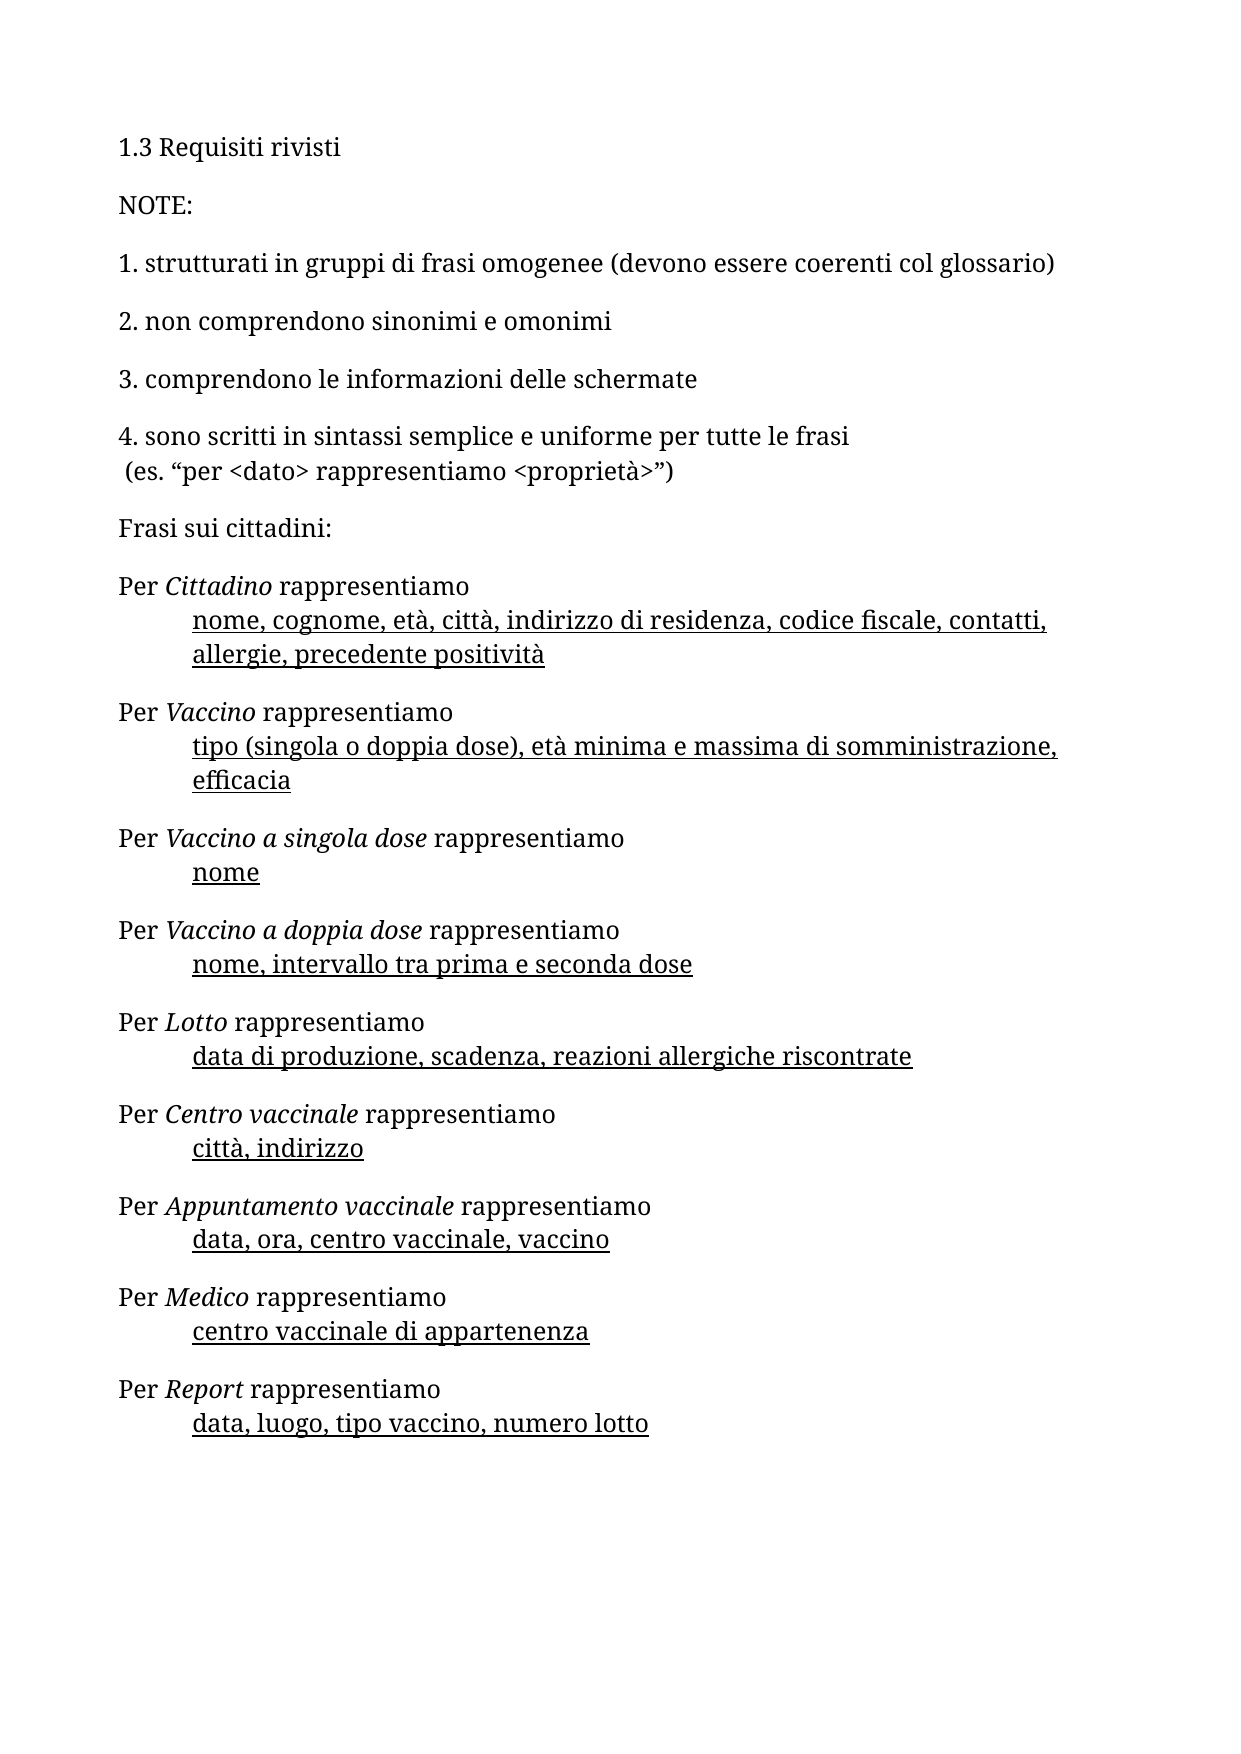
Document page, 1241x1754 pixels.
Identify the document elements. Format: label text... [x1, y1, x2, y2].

text Per Lotto rappresentiamo data di produzione, scadenza, reazioni allergiche riscontrate [118, 1004, 1122, 1072]
text Per Vaccino a doppia dose rappresentiamo nome, intervallo tra prima e seconda dose [118, 912, 1122, 981]
text NOTE: [118, 188, 1122, 222]
text Per Vaccino rappresentiamo tipo (singola o doppia dose), età minima e massima di somministrazione, efficacia [118, 695, 1122, 797]
text Per Cittadino rappresentiamo nome, cognome, età, città, indirizzo di residenza, codice fiscale, contatti, allergie, precedente positività [118, 569, 1122, 671]
text Per Appuntamento vaccinale rappresentiamo data, ora, centro vaccinale, vaccino [118, 1188, 1122, 1256]
text 2. non comprendono sinonimi e omonimi [118, 303, 1122, 337]
text Per Medico rappresentiamo centro vaccinale di appartenenza [118, 1280, 1122, 1348]
text Per Vaccino a singola dose rappresentiamo nome [118, 821, 1122, 889]
text 1. strutturati in gruppi di frasi omogenee (devono essere coerenti col glossario) [118, 246, 1122, 280]
text 1.3 Requisiti rivisti [118, 130, 1122, 164]
text Frasi sui cittadini: [118, 511, 1122, 545]
text Per Report rappresentiamo data, luogo, tipo vaccino, numero lotto [118, 1372, 1122, 1440]
text 3. comprendono le informazioni delle schermate [118, 361, 1122, 395]
text Per Centro vaccinale rappresentiamo città, indirizzo [118, 1096, 1122, 1164]
text 4. sono scritti in sintassi semplice e uniforme per tutte le frasi (es. “per <dato> rappresentiamo <proprietà>”) [118, 419, 1122, 487]
